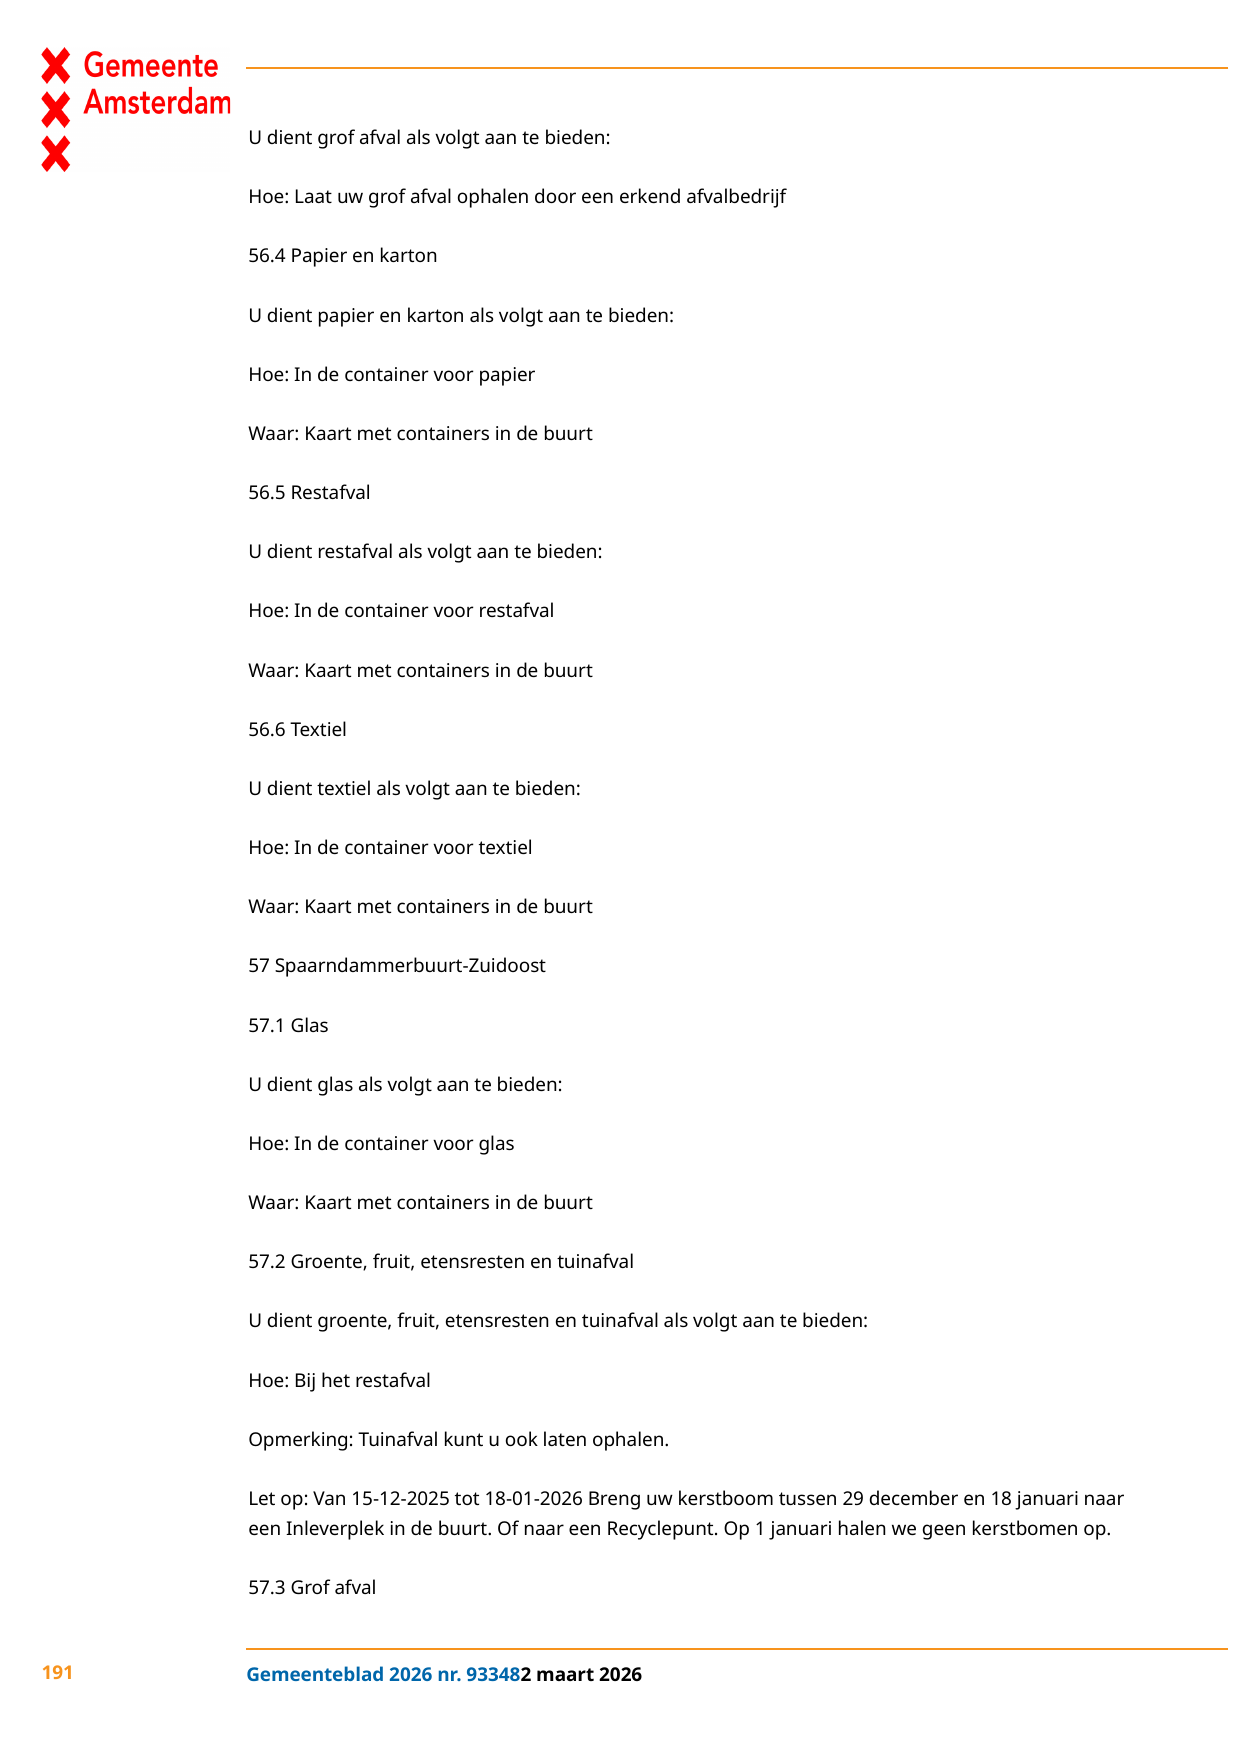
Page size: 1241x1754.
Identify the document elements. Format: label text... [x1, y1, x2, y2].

text U dient restafval als volgt aan te bieden: [248, 538, 1152, 564]
text U dient papier en karton als volgt aan te bieden: [248, 302, 1152, 328]
text Hoe: In de container voor textiel [248, 834, 1152, 860]
text U dient groente, fruit, etensresten en tuinafval als volgt aan te bieden: [248, 1308, 1152, 1333]
text Let op: Van 15-12-2025 tot 18-01-2026 Breng uw kerstboom tussen 29 december en 18 januari naar een Inleverplek in de buurt. Of naar een Recyclepunt. Op 1 januari halen we geen kerstbomen op. [248, 1485, 1152, 1541]
text Hoe: Bij het restafval [248, 1367, 1152, 1393]
text Hoe: In de container voor restafval [248, 598, 1152, 623]
text Hoe: In de container voor papier [248, 361, 1152, 387]
text 56.6 Textiel [248, 716, 1152, 742]
text 57.2 Groente, fruit, etensresten en tuinafval [248, 1248, 1152, 1274]
picture [41, 47, 231, 172]
text 56.5 Restafval [248, 479, 1152, 505]
text Hoe: Laat uw grof afval ophalen door een erkend afvalbedrijf [248, 183, 1152, 209]
text Waar: Kaart met containers in de buurt [248, 420, 1152, 446]
text 56.4 Papier en karton [248, 243, 1152, 268]
text 57.1 Glas [248, 1012, 1152, 1038]
text 57.3 Grof afval [248, 1574, 1152, 1600]
text 57 Spaarndammerbuurt-Zuidoost [248, 953, 1152, 978]
text Waar: Kaart met containers in de buurt [248, 1189, 1152, 1215]
text U dient textiel als volgt aan te bieden: [248, 775, 1152, 801]
text Hoe: In de container voor glas [248, 1130, 1152, 1156]
text Waar: Kaart met containers in de buurt [248, 657, 1152, 683]
text Waar: Kaart met containers in de buurt [248, 893, 1152, 919]
text U dient grof afval als volgt aan te bieden: [248, 124, 1152, 150]
text Opmerking: Tuinafval kunt u ook laten ophalen. [248, 1426, 1152, 1452]
text U dient glas als volgt aan te bieden: [248, 1071, 1152, 1097]
